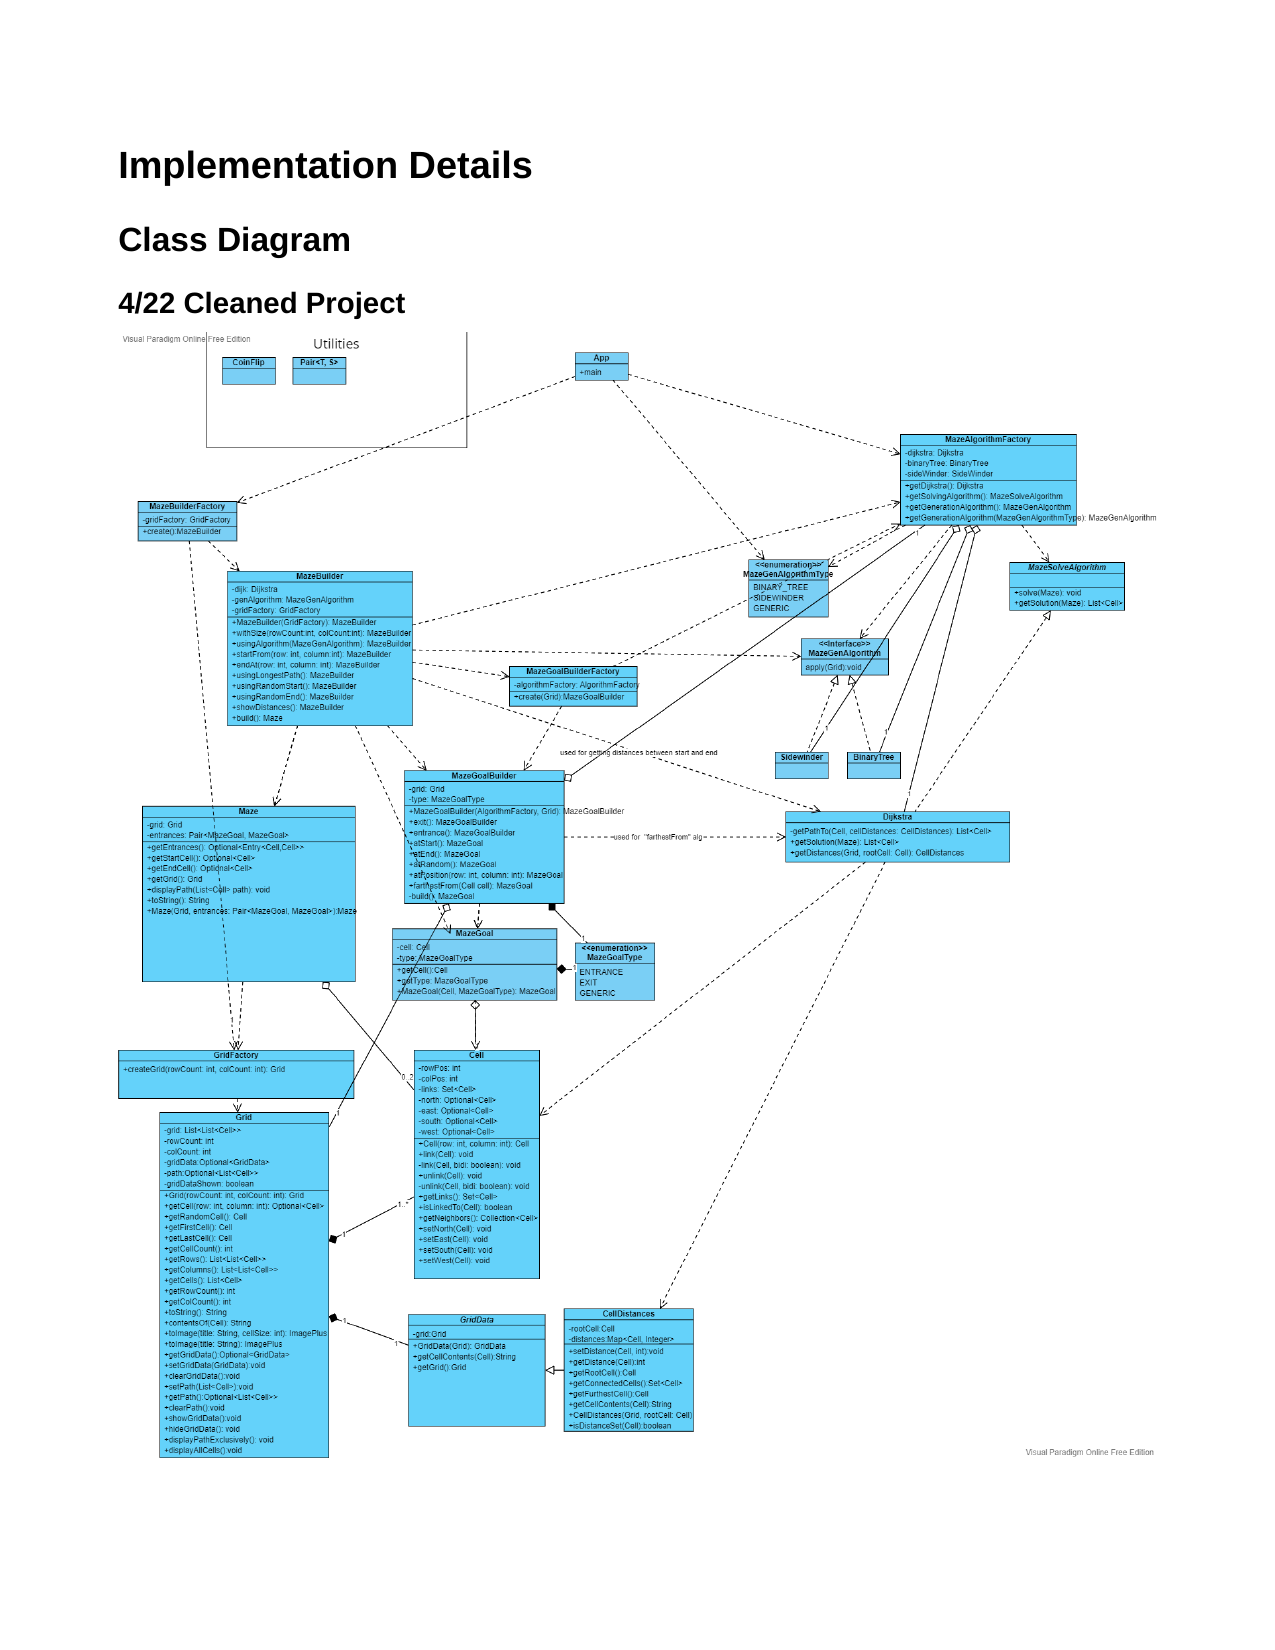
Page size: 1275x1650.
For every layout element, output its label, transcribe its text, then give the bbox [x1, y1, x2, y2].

subtitle Class Diagram [118, 220, 1157, 259]
subtitle Implementation Details [118, 143, 1157, 187]
picture [118, 332, 1157, 1458]
subtitle 4/22 Cleaned Project [118, 286, 1157, 319]
